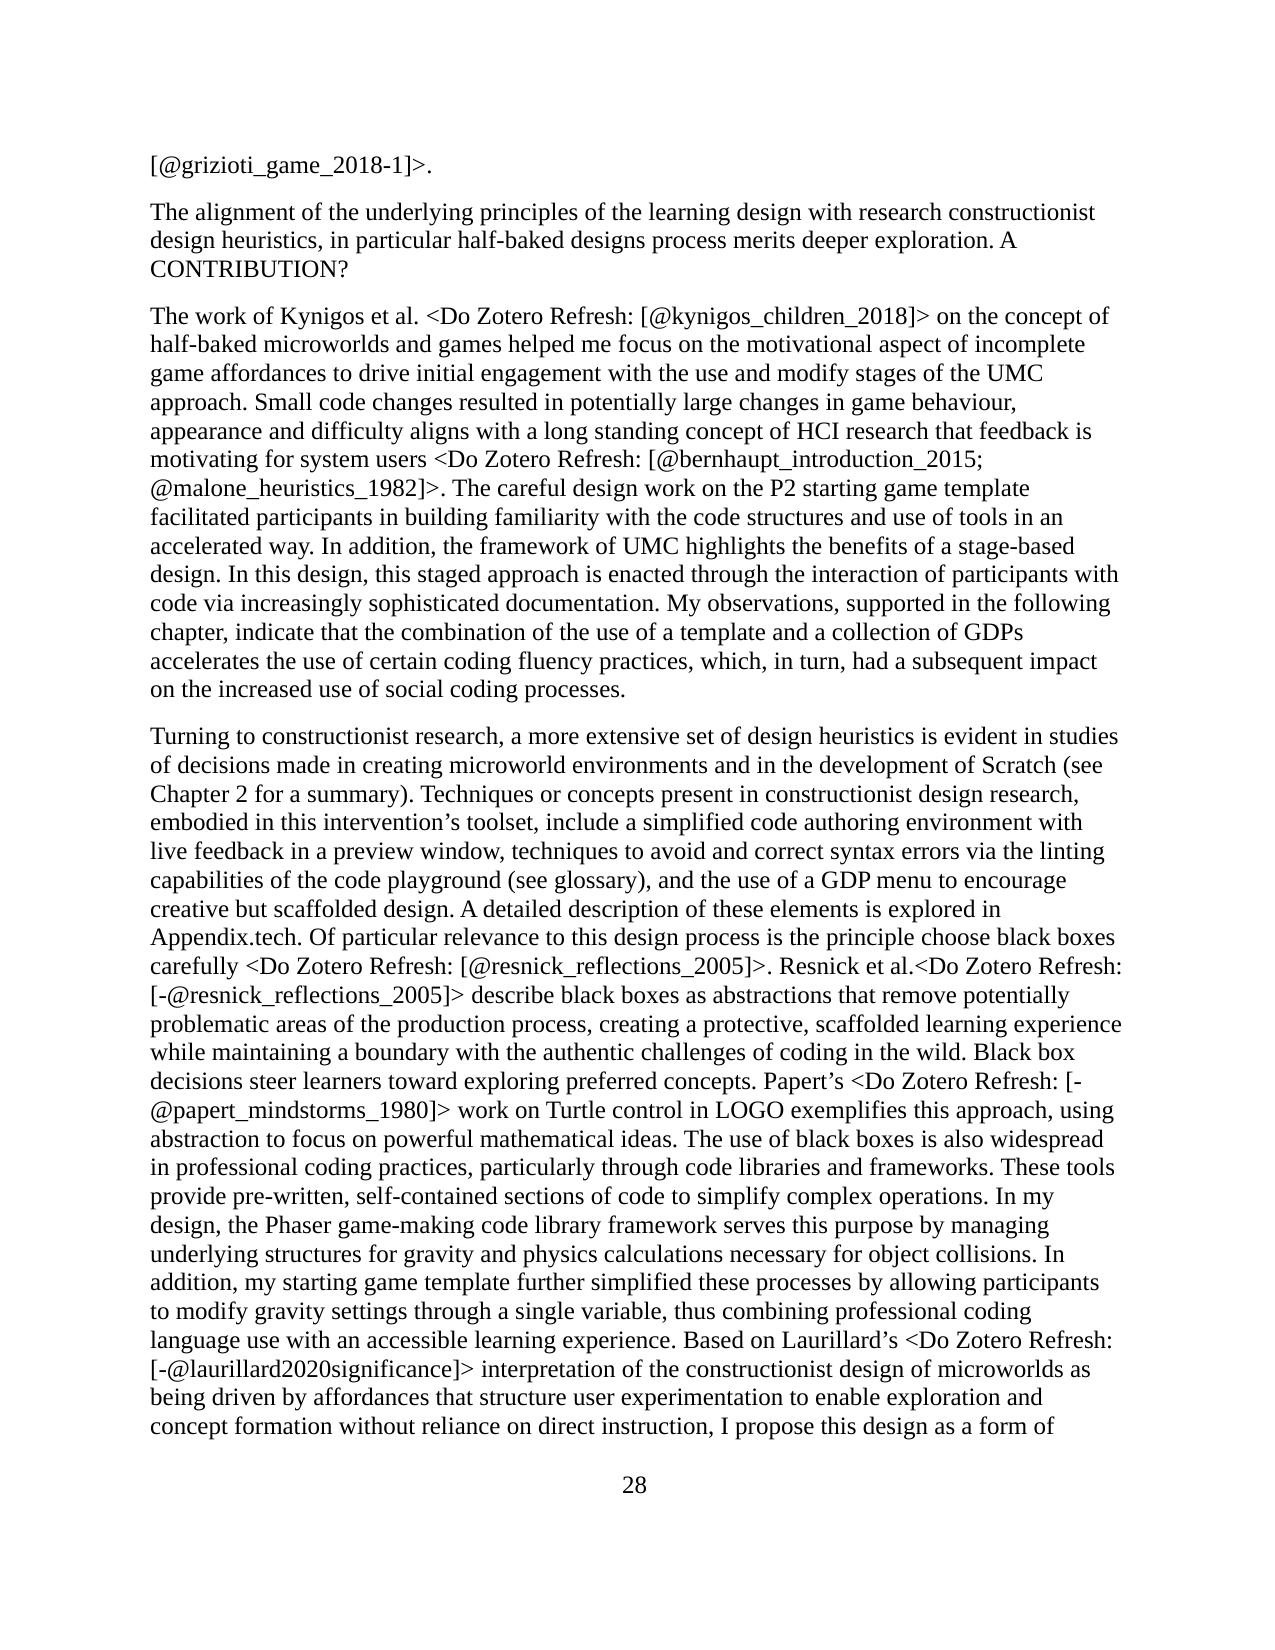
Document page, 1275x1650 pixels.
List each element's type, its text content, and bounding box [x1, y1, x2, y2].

text [@grizioti_game_2018-1]>. [150, 150, 1125, 179]
text The work of Kynigos et al. <Do Zotero Refresh: [@kynigos_children_2018]> on the concept of half-baked microworlds and games helped me focus on the motivational aspect of incomplete game affordances to drive initial engagement with the use and modify stages of the UMC approach. Small code changes resulted in potentially large changes in game behaviour, appearance and difficulty aligns with a long standing concept of HCI research that feedback is motivating for system users <Do Zotero Refresh: [@bernhaupt_introduction_2015; @malone_heuristics_1982]>. The careful design work on the P2 starting game template facilitated participants in building familiarity with the code structures and use of tools in an accelerated way. In addition, the framework of UMC highlights the benefits of a stage-based design. In this design, this staged approach is enacted through the interaction of participants with code via increasingly sophisticated documentation. My observations, supported in the following chapter, indicate that the combination of the use of a template and a collection of GDPs accelerates the use of certain coding fluency practices, which, in turn, had a subsequent impact on the increased use of social coding processes. [150, 301, 1125, 703]
text The alignment of the underlying principles of the learning design with research constructionist design heuristics, in particular half-baked designs process merits deeper exploration. A CONTRIBUTION? [150, 197, 1125, 283]
text Turning to constructionist research, a more extensive set of design heuristics is evident in studies of decisions made in creating microworld environments and in the development of Scratch (see Chapter 2 for a summary). Techniques or concepts present in constructionist design research, embodied in this intervention’s toolset, include a simplified code authoring environment with live feedback in a preview window, techniques to avoid and correct syntax errors via the linting capabilities of the code playground (see glossary), and the use of a GDP menu to encourage creative but scaffolded design. A detailed description of these elements is explored in Appendix.tech. Of particular relevance to this design process is the principle choose black boxes carefully <Do Zotero Refresh: [@resnick_reflections_2005]>. Resnick et al.<Do Zotero Refresh: [-@resnick_reflections_2005]> describe black boxes as abstractions that remove potentially problematic areas of the production process, creating a protective, scaffolded learning experience while maintaining a boundary with the authentic challenges of coding in the wild. Black box decisions steer learners toward exploring preferred concepts. Papert’s <Do Zotero Refresh: [-@papert_mindstorms_1980]> work on Turtle control in LOGO exemplifies this approach, using abstraction to focus on powerful mathematical ideas. The use of black boxes is also widespread in professional coding practices, particularly through code libraries and frameworks. These tools provide pre-written, self-contained sections of code to simplify complex operations. In my design, the Phaser game-making code library framework serves this purpose by managing underlying structures for gravity and physics calculations necessary for object collisions. In addition, my starting game template further simplified these processes by allowing participants to modify gravity settings through a single variable, thus combining professional coding language use with an accessible learning experience. Based on Laurillard’s <Do Zotero Refresh: [-@laurillard2020significance]> interpretation of the constructionist design of microworlds as being driven by affordances that structure user experimentation to enable exploration and concept formation without reliance on direct instruction, I propose this design as a form of [150, 721, 1125, 1440]
